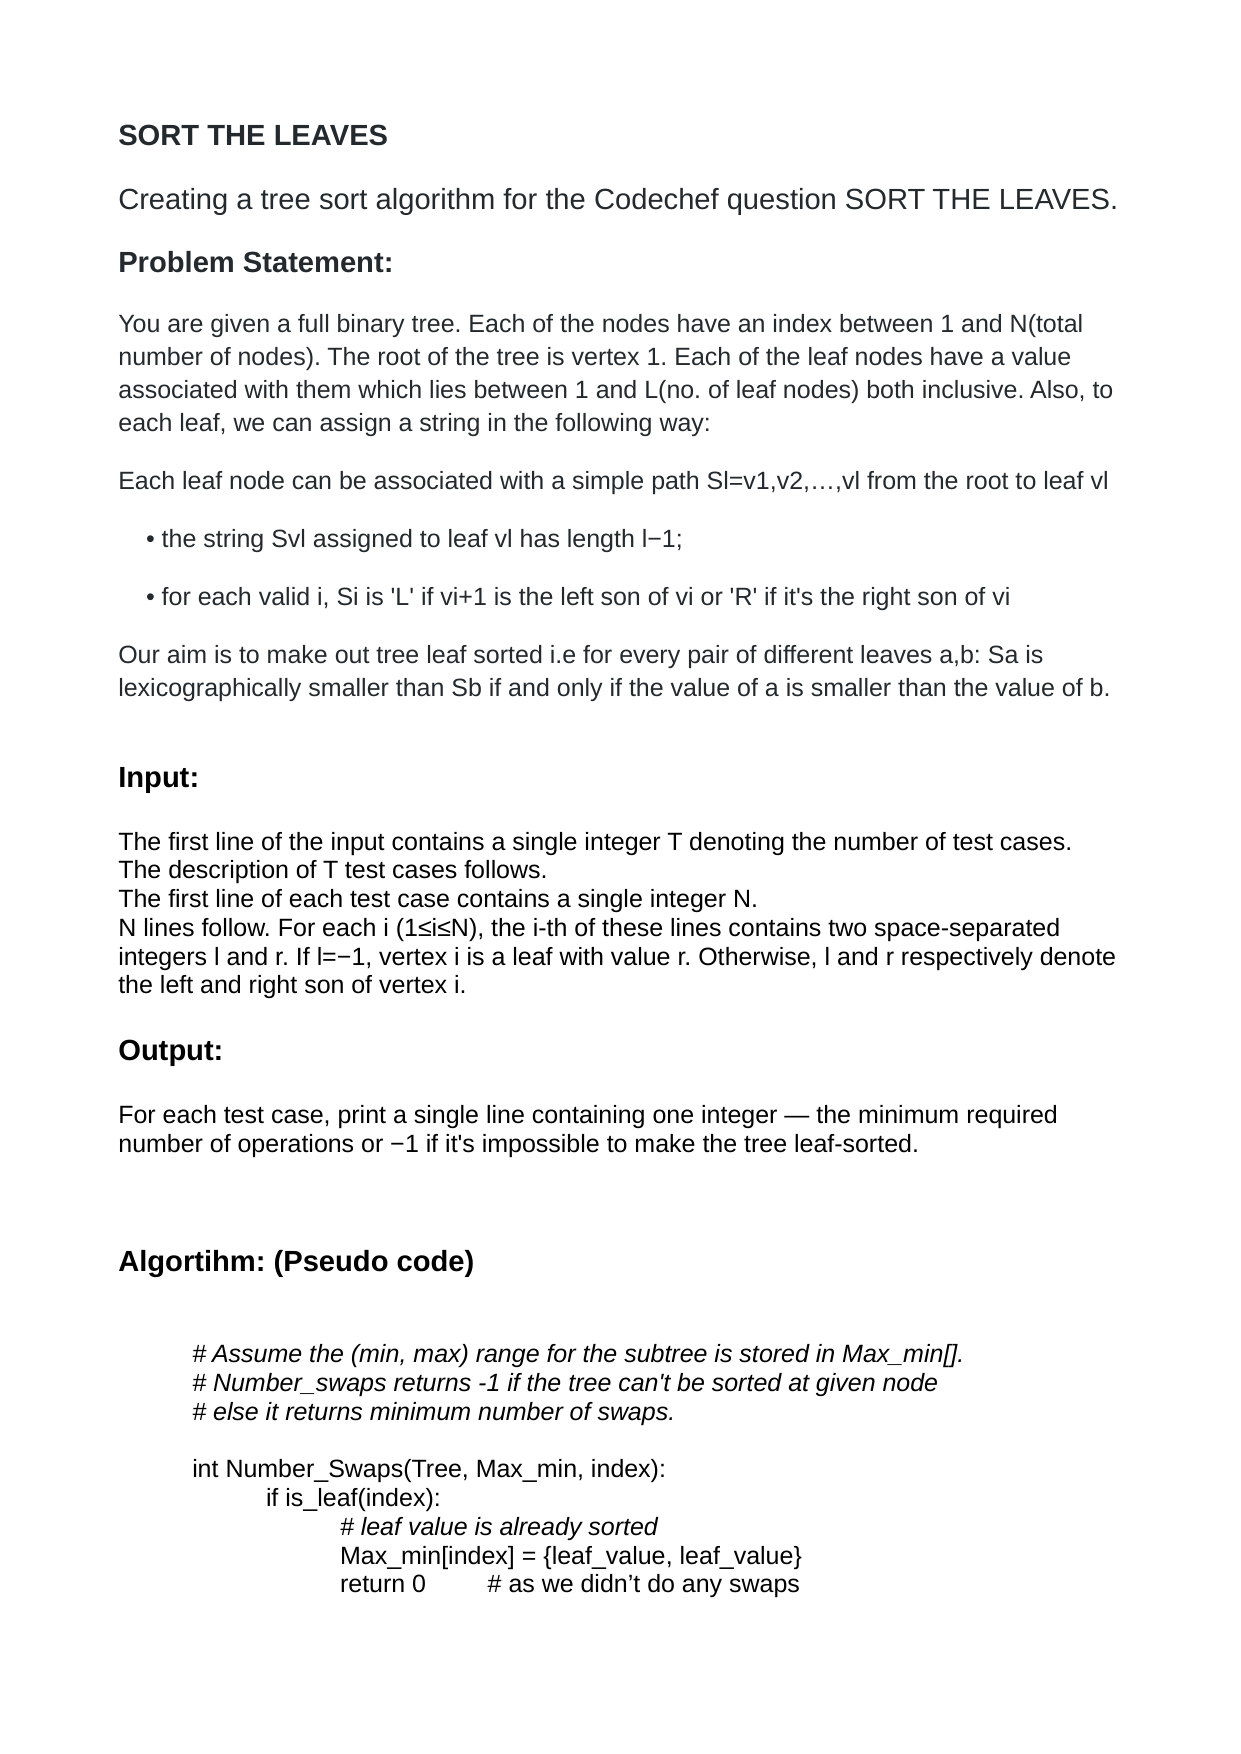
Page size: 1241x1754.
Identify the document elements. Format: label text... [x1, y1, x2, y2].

text Creating a tree sort algorithm for the Codechef question SORT THE LEAVES. [118, 182, 1122, 215]
text The first line of each test case contains a single integer N. [118, 884, 1122, 913]
text For each test case, print a single line containing one integer — the minimum required number of operations or −1 if it's impossible to make the tree leaf-sorted. [118, 1100, 1122, 1157]
text # Number_swaps returns -1 if the tree can't be sorted at given node [118, 1368, 1122, 1397]
text • for each valid i, Si is 'L' if vi+1 is the left son of vi or 'R' if it's the right son of vi [118, 582, 1122, 611]
text Our aim is to make out tree leaf sorted i.e for every pair of different leaves a,b: Sa is lexicographically smaller than Sb if and only if the value of a is smaller than the value of b. [118, 640, 1122, 702]
text Algortihm: (Pseudo code) [118, 1244, 1122, 1277]
text The first line of the input contains a single integer T denoting the number of test cases. The description of T test cases follows. [118, 827, 1122, 884]
text # leaf value is already sorted [118, 1512, 1122, 1541]
text return 0 # as we didn’t do any swaps [118, 1569, 1122, 1598]
text int Number_Swaps(Tree, Max_min, index): [118, 1454, 1122, 1483]
text SORT THE LEAVES [118, 118, 1122, 152]
text N lines follow. For each i (1≤i≤N), the i-th of these lines contains two space-separated integers l and r. If l=−1, vertex i is a leaf with value r. Otherwise, l and r respectively denote the left and right son of vertex i. [118, 913, 1122, 999]
text Input: [118, 760, 1122, 793]
text # else it returns minimum number of swaps. [118, 1397, 1122, 1426]
text Problem Statement: [118, 245, 1122, 279]
text • the string Svl assigned to leaf vl has length l−1; [118, 524, 1122, 553]
text You are given a full binary tree. Each of the nodes have an index between 1 and N(total number of nodes). The root of the tree is vertex 1. Each of the leaf nodes have a value associated with them which lies between 1 and L(no. of leaf nodes) both inclusive. Also, to each leaf, we can assign a string in the following way: [118, 309, 1122, 437]
text # Assume the (min, max) range for the subtree is stored in Max_min[]. [118, 1339, 1122, 1368]
text if is_leaf(index): [118, 1483, 1122, 1512]
text Each leaf node can be associated with a simple path Sl=v1,v2,…,vl from the root to leaf vl [118, 466, 1122, 494]
text Output: [118, 1033, 1122, 1066]
text Max_min[index] = {leaf_value, leaf_value} [118, 1541, 1122, 1569]
